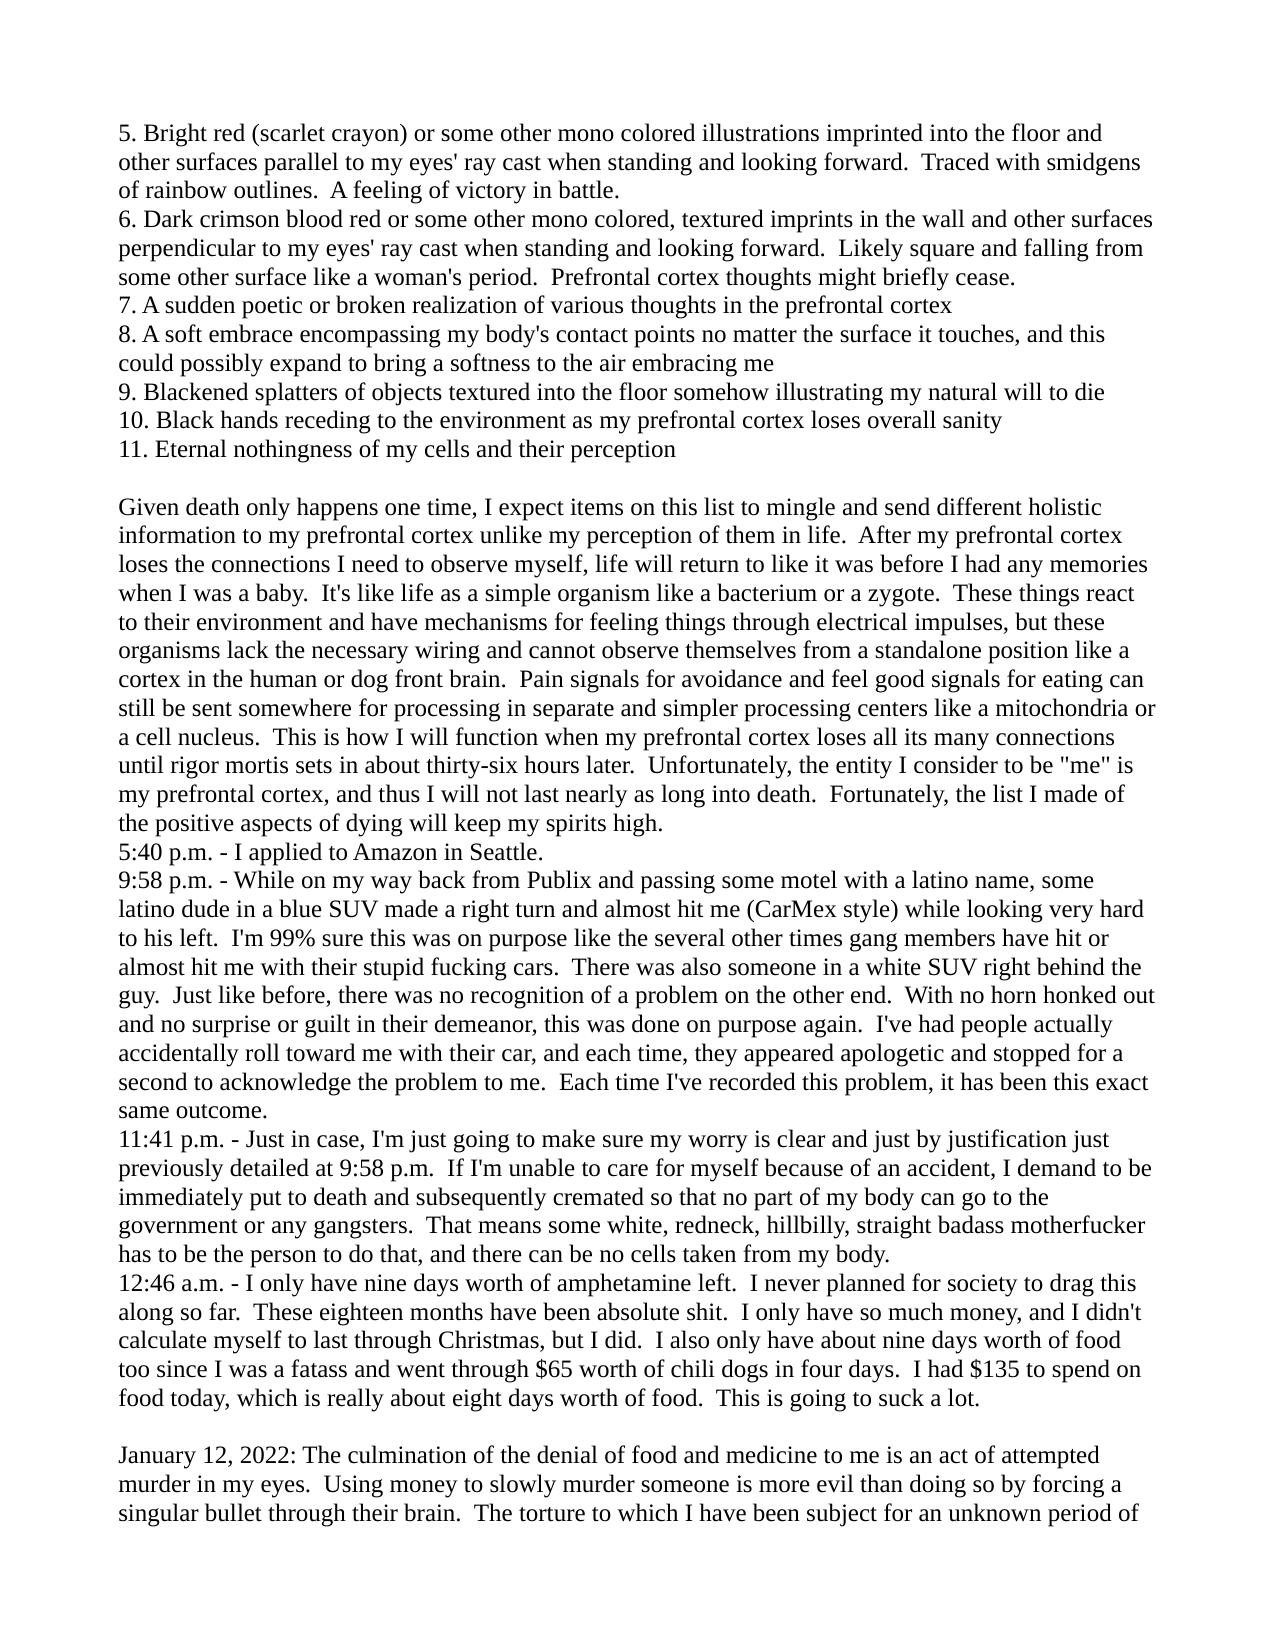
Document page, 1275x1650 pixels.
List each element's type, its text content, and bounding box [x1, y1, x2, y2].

text 5:40 p.m. - I applied to Amazon in Seattle. [118, 837, 1157, 866]
text 9:58 p.m. - While on my way back from Publix and passing some motel with a latino name, some latino dude in a blue SUV made a right turn and almost hit me (CarMex style) while looking very hard to his left. I'm 99% sure this was on purpose like the several other times gang members have hit or almost hit me with their stupid fucking cars. There was also someone in a white SUV right behind the guy. Just like before, there was no recognition of a problem on the other end. With no horn honked out and no surprise or guilt in their demeanor, this was done on purpose again. I've had people actually accidentally roll toward me with their car, and each time, they appeared apologetic and stopped for a second to acknowledge the problem to me. Each time I've recorded this problem, it has been this exact same outcome. [118, 866, 1157, 1124]
text 11:41 p.m. - Just in case, I'm just going to make sure my worry is clear and just by justification just previously detailed at 9:58 p.m. If I'm unable to care for myself because of an accident, I demand to be immediately put to death and subsequently cremated so that no part of my body can go to the government or any gangsters. That means some white, redneck, hillbilly, straight badass motherfucker has to be the person to do that, and there can be no cells taken from my body. [118, 1124, 1157, 1268]
text 8. A soft embrace encompassing my body's contact points no matter the surface it touches, and this could possibly expand to bring a softness to the air embracing me [118, 319, 1157, 377]
text 7. A sudden poetic or broken realization of various thoughts in the prefrontal cortex [118, 291, 1157, 319]
text 6. Dark crimson blood red or some other mono colored, textured imprints in the wall and other surfaces perpendicular to my eyes' ray cast when standing and looking forward. Likely square and falling from some other surface like a woman's period. Prefrontal cortex thoughts might briefly cease. [118, 204, 1157, 291]
text 11. Eternal nothingness of my cells and their perception [118, 434, 1157, 463]
text 9. Blackened splatters of objects textured into the floor somehow illustrating my natural will to die [118, 377, 1157, 406]
text 10. Black hands receding to the environment as my prefrontal cortex loses overall sanity [118, 406, 1157, 434]
text 12:46 a.m. - I only have nine days worth of amphetamine left. I never planned for society to drag this along so far. These eighteen months have been absolute shit. I only have so much money, and I didn't calculate myself to last through Christmas, but I did. I also only have about nine days worth of food too since I was a fatass and went through $65 worth of chili dogs in four days. I had $135 to spend on food today, which is really about eight days worth of food. This is going to suck a lot. [118, 1268, 1157, 1412]
text Given death only happens one time, I expect items on this list to mingle and send different holistic information to my prefrontal cortex unlike my perception of them in life. After my prefrontal cortex loses the connections I need to observe myself, life will return to like it was before I had any memories when I was a baby. It's like life as a simple organism like a bacterium or a zygote. These things react to their environment and have mechanisms for feeling things through electrical impulses, but these organisms lack the necessary wiring and cannot observe themselves from a standalone position like a cortex in the human or dog front brain. Pain signals for avoidance and feel good signals for eating can still be sent somewhere for processing in separate and simpler processing centers like a mitochondria or a cell nucleus. This is how I will function when my prefrontal cortex loses all its many connections until rigor mortis sets in about thirty-six hours later. Unfortunately, the entity I consider to be "me" is my prefrontal cortex, and thus I will not last nearly as long into death. Fortunately, the list I made of the positive aspects of dying will keep my spirits high. [118, 492, 1157, 837]
text January 12, 2022: The culmination of the denial of food and medicine to me is an act of attempted murder in my eyes. Using money to slowly murder someone is more evil than doing so by forcing a singular bullet through their brain. The torture to which I have been subject for an unknown period of [118, 1441, 1157, 1527]
text 5. Bright red (scarlet crayon) or some other mono colored illustrations imprinted into the floor and other surfaces parallel to my eyes' ray cast when standing and looking forward. Traced with smidgens of rainbow outlines. A feeling of victory in battle. [118, 118, 1157, 204]
